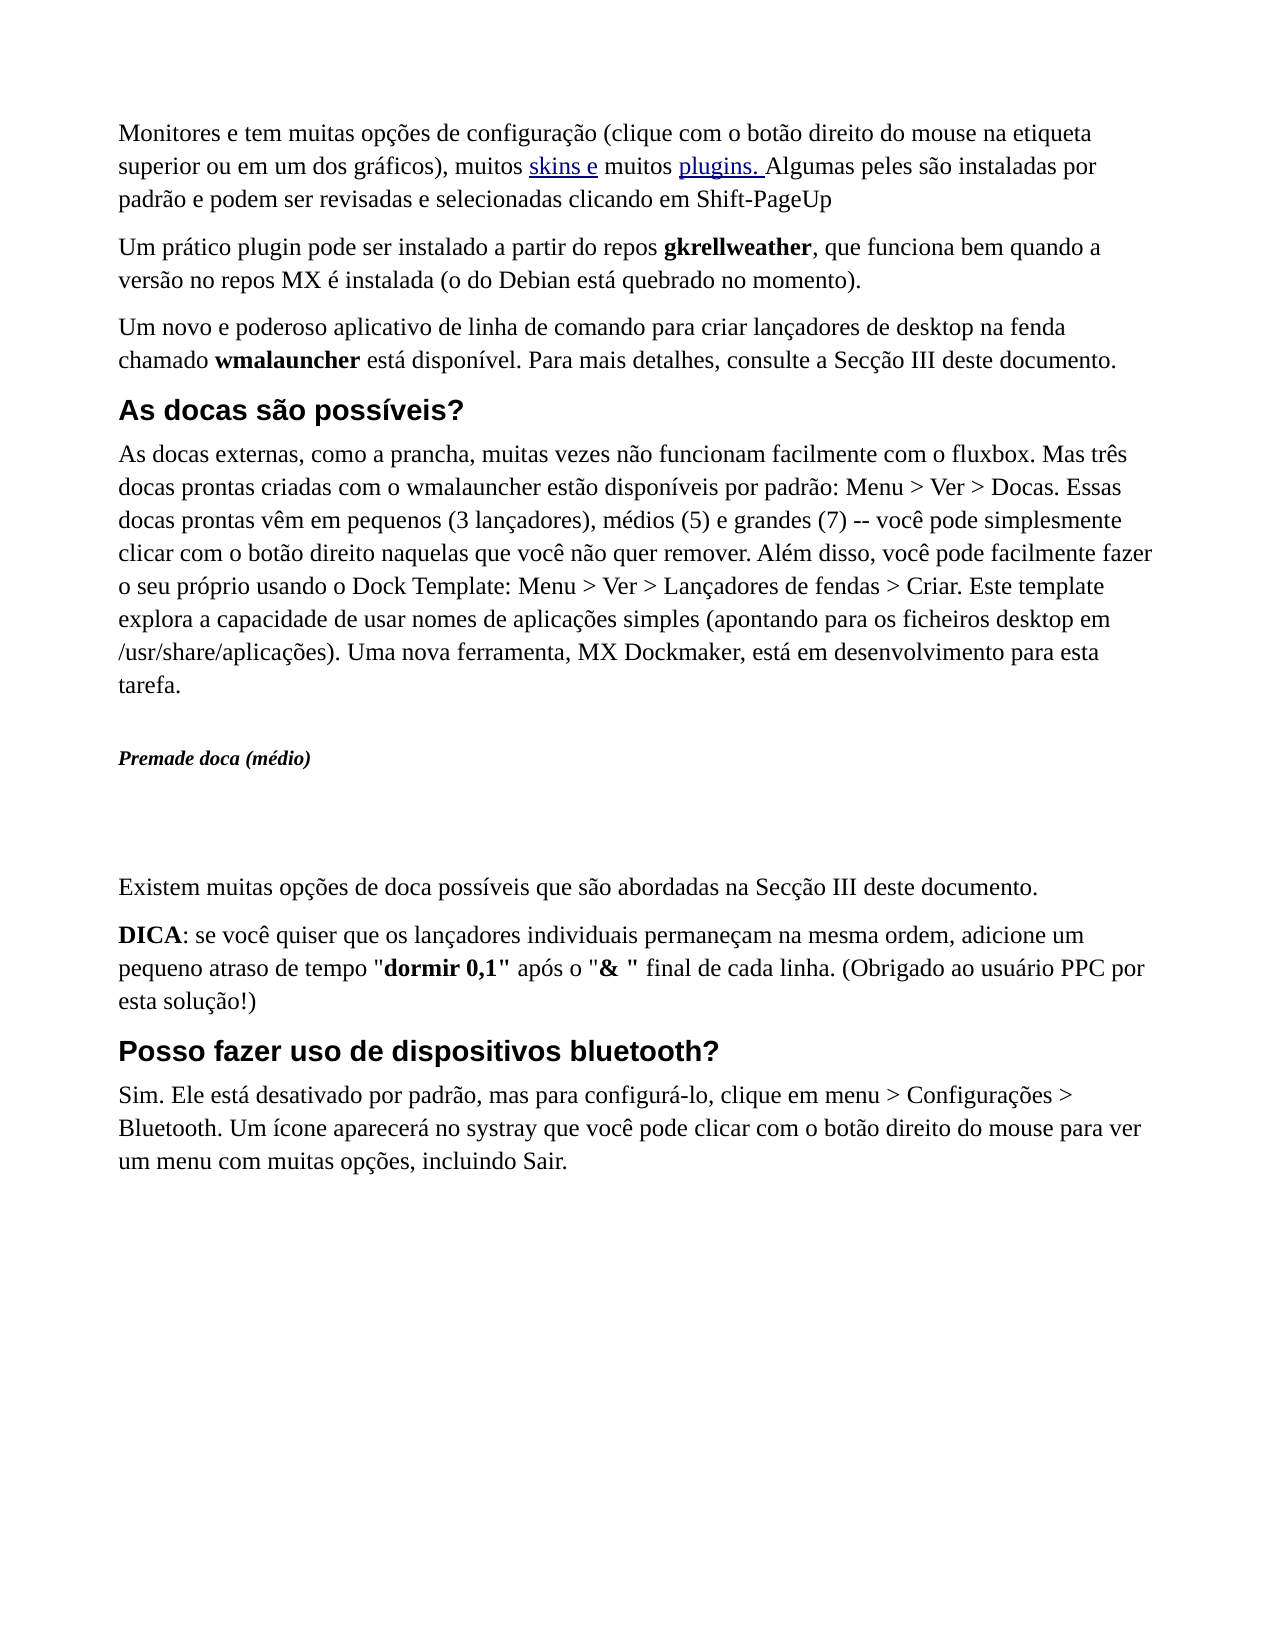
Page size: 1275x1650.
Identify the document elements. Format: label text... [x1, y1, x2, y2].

text Existem muitas opções de doca possíveis que são abordadas na Secção III deste documento. [118, 872, 1157, 901]
text Monitores e tem muitas opções de configuração (clique com o botão direito do mouse na etiqueta superior ou em um dos gráficos), muitos skins e muitos plugins. Algumas peles são instaladas por padrão e podem ser revisadas e selecionadas clicando em Shift-PageUp [118, 118, 1157, 213]
text Sim. Ele está desativado por padrão, mas para configurá-lo, clique em menu > Configurações > Bluetooth. Um ícone aparecerá no systray que você pode clicar com o botão direito do mouse para ver um menu com muitas opções, incluindo Sair. [118, 1080, 1157, 1174]
text Um novo e poderoso aplicativo de linha de comando para criar lançadores de desktop na fenda chamado wmalauncher está disponível. Para mais detalhes, consulte a Secção III deste documento. [118, 312, 1157, 374]
subtitle As docas são possíveis? [118, 393, 1157, 427]
text As docas externas, como a prancha, muitas vezes não funcionam facilmente com o fluxbox. Mas três docas prontas criadas com o wmalauncher estão disponíveis por padrão: Menu > Ver > Docas. Essas docas prontas vêm em pequenos (3 lançadores), médios (5) e grandes (7) -- você pode simplesmente clicar com o botão direito naquelas que você não quer remover. Além disso, você pode facilmente fazer o seu próprio usando o Dock Template: Menu > Ver > Lançadores de fendas > Criar. Este template explora a capacidade de usar nomes de aplicações simples (apontando para os ficheiros desktop em /usr/share/aplicações). Uma nova ferramenta, MX Dockmaker, está em desenvolvimento para esta tarefa. [118, 439, 1157, 699]
subtitle Posso fazer uso de dispositivos bluetooth? [118, 1034, 1157, 1067]
text Um prático plugin pode ser instalado a partir do repos gkrellweather, que funciona bem quando a versão no repos MX é instalada (o do Debian está quebrado no momento). [118, 232, 1157, 293]
text DICA: se você quiser que os lançadores individuais permaneçam na mesma ordem, adicione um pequeno atraso de tempo "dormir 0,1" após o "& " final de cada linha. (Obrigado ao usuário PPC por esta solução!) [118, 920, 1157, 1015]
